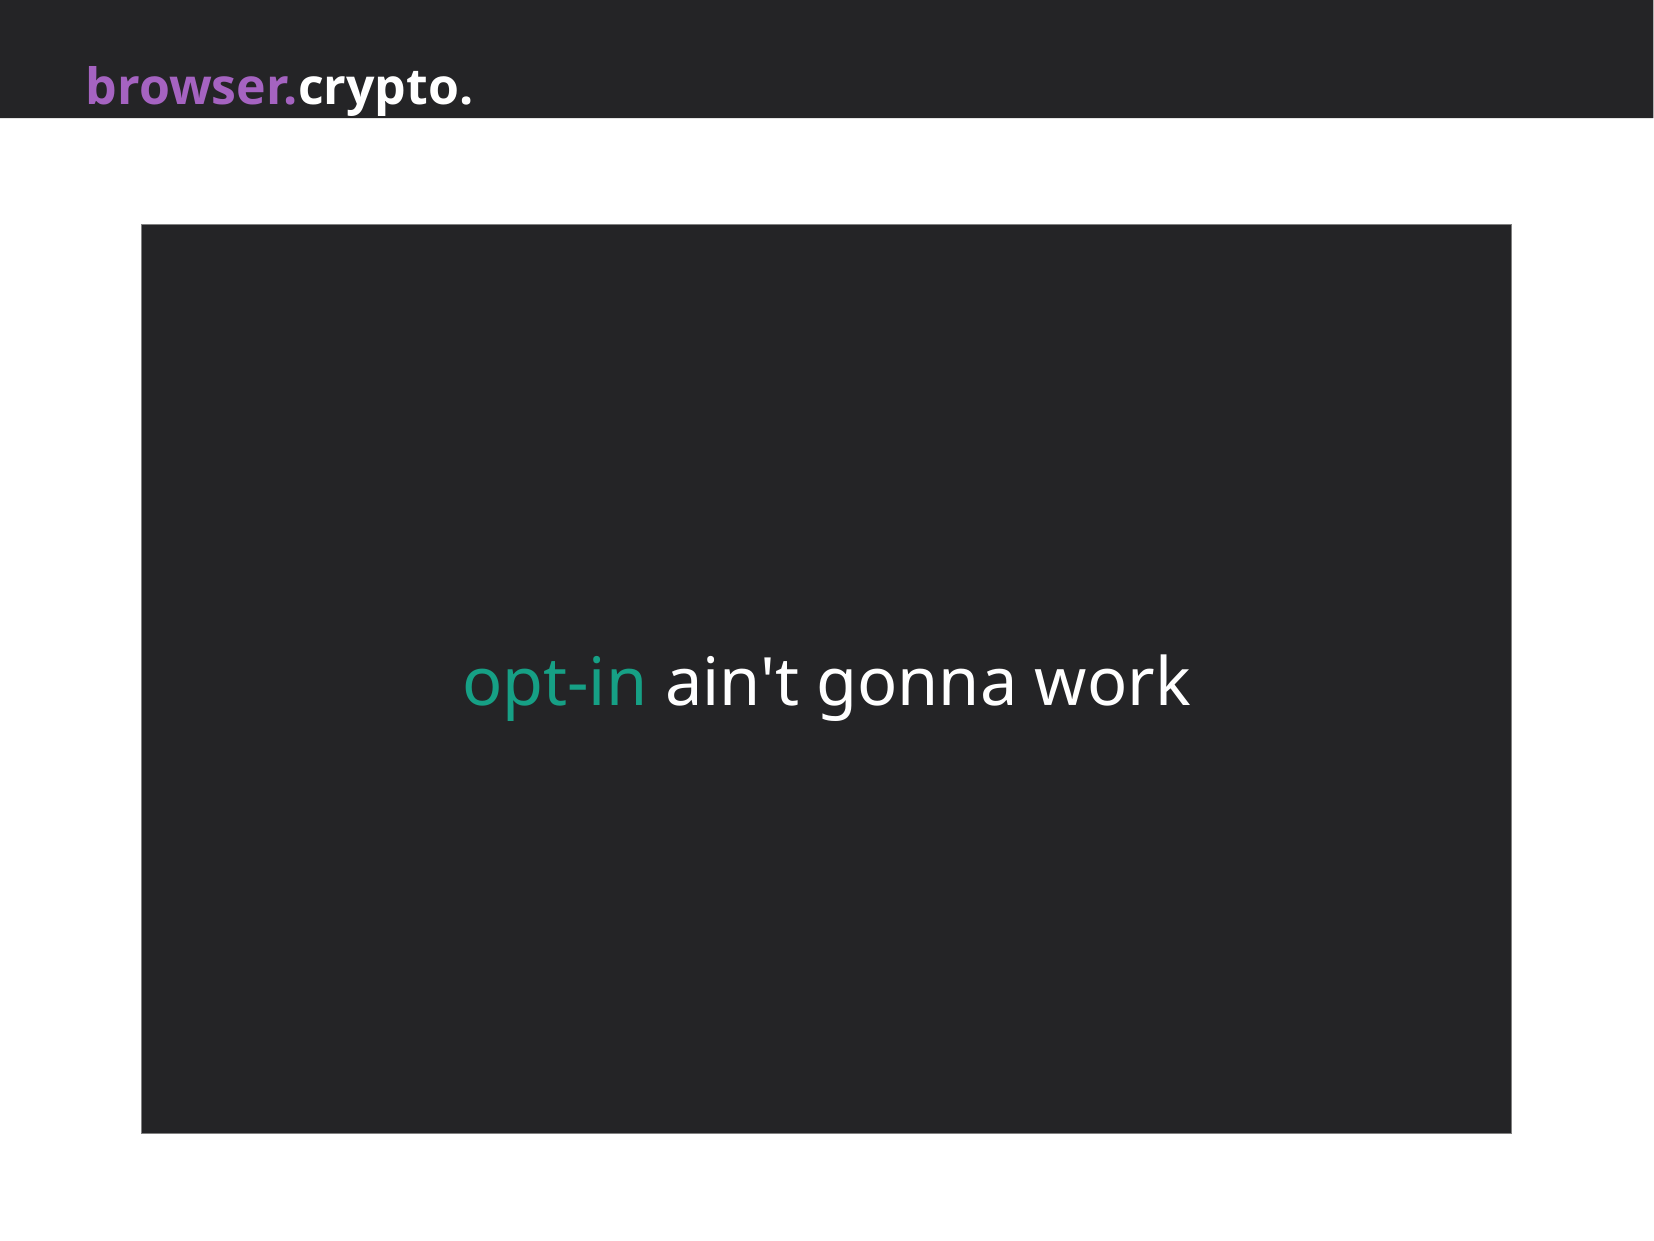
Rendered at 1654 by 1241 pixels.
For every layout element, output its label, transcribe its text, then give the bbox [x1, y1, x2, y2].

text_box browser.crypto. [70, 43, 567, 119]
text_box [165, 531, 1441, 1087]
text_box [0, 0, 1654, 119]
text_box opt-in ain't gonna work [141, 224, 1512, 1134]
